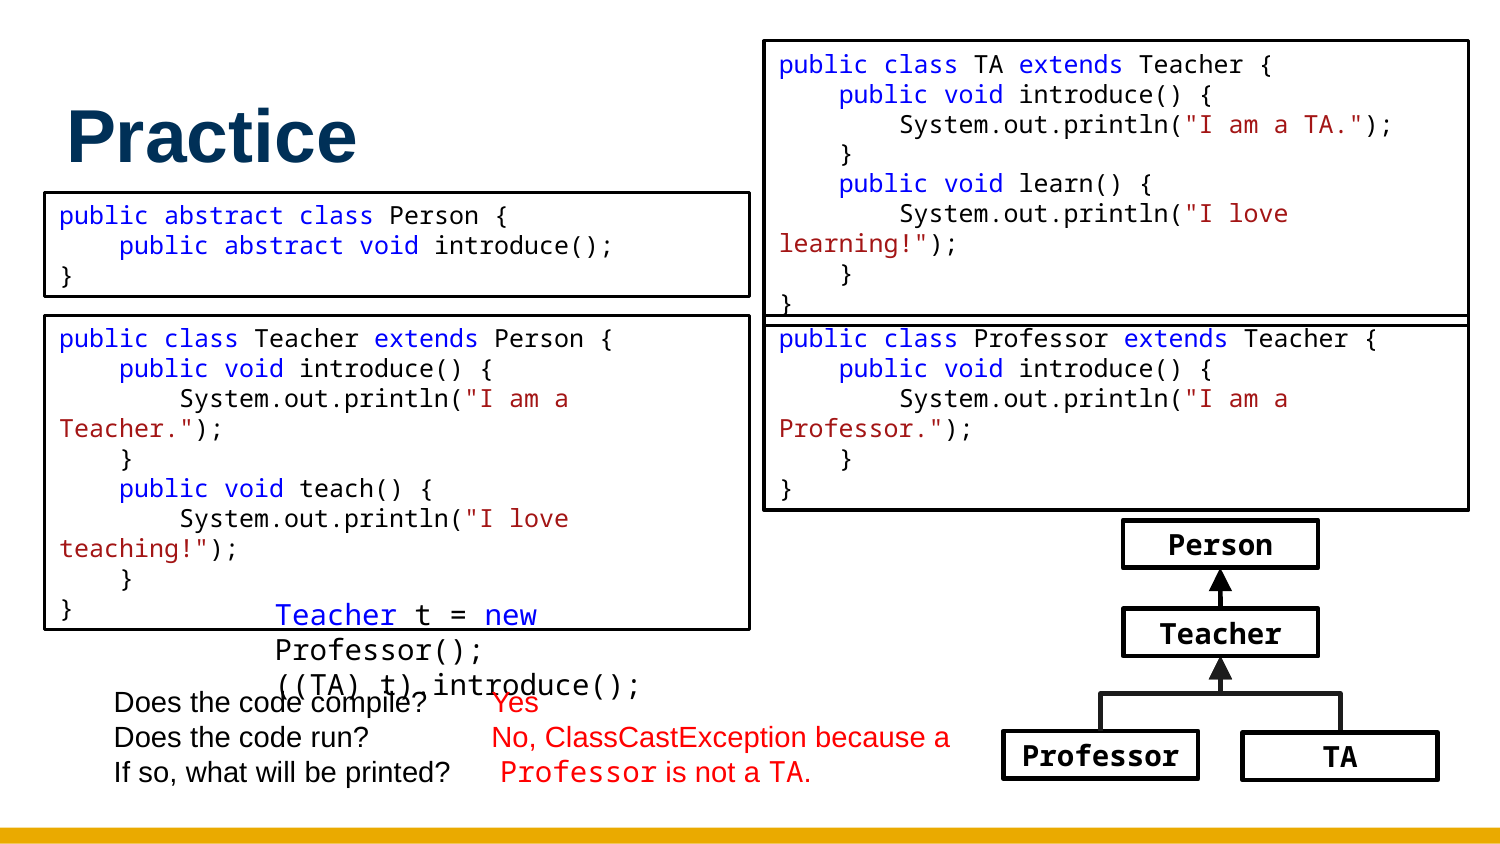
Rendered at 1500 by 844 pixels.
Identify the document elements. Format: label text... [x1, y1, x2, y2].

text_box Yes No, ClassCastException because a Professor is not a TA. [476, 676, 972, 796]
text_box Teacher t = new Professor(); ((TA) t).introduce(); [259, 589, 755, 676]
text_box public class TA extends Teacher { public void introduce() { System.out.println("I am a TA."); } public void learn() { System.out.println("I love learning!"); } } [763, 40, 1469, 326]
text_box public abstract class Person { public abstract void introduce(); } [44, 192, 750, 297]
text_box Does the code compile? Does the code run? If so, what will be printed? [99, 675, 522, 796]
text_box public class Teacher extends Person { public void introduce() { System.out.println("I am a Teacher."); } public void teach() { System.out.println("I love teaching!"); } } [44, 315, 750, 630]
text_box Teacher [1123, 608, 1319, 657]
text_box Professor [1003, 731, 1199, 779]
title Practice [51, 72, 736, 189]
text_box TA [1242, 732, 1438, 781]
text_box Person [1122, 520, 1318, 568]
text_box public class Professor extends Teacher { public void introduce() { System.out.println("I am a Professor."); } } [763, 326, 1469, 511]
